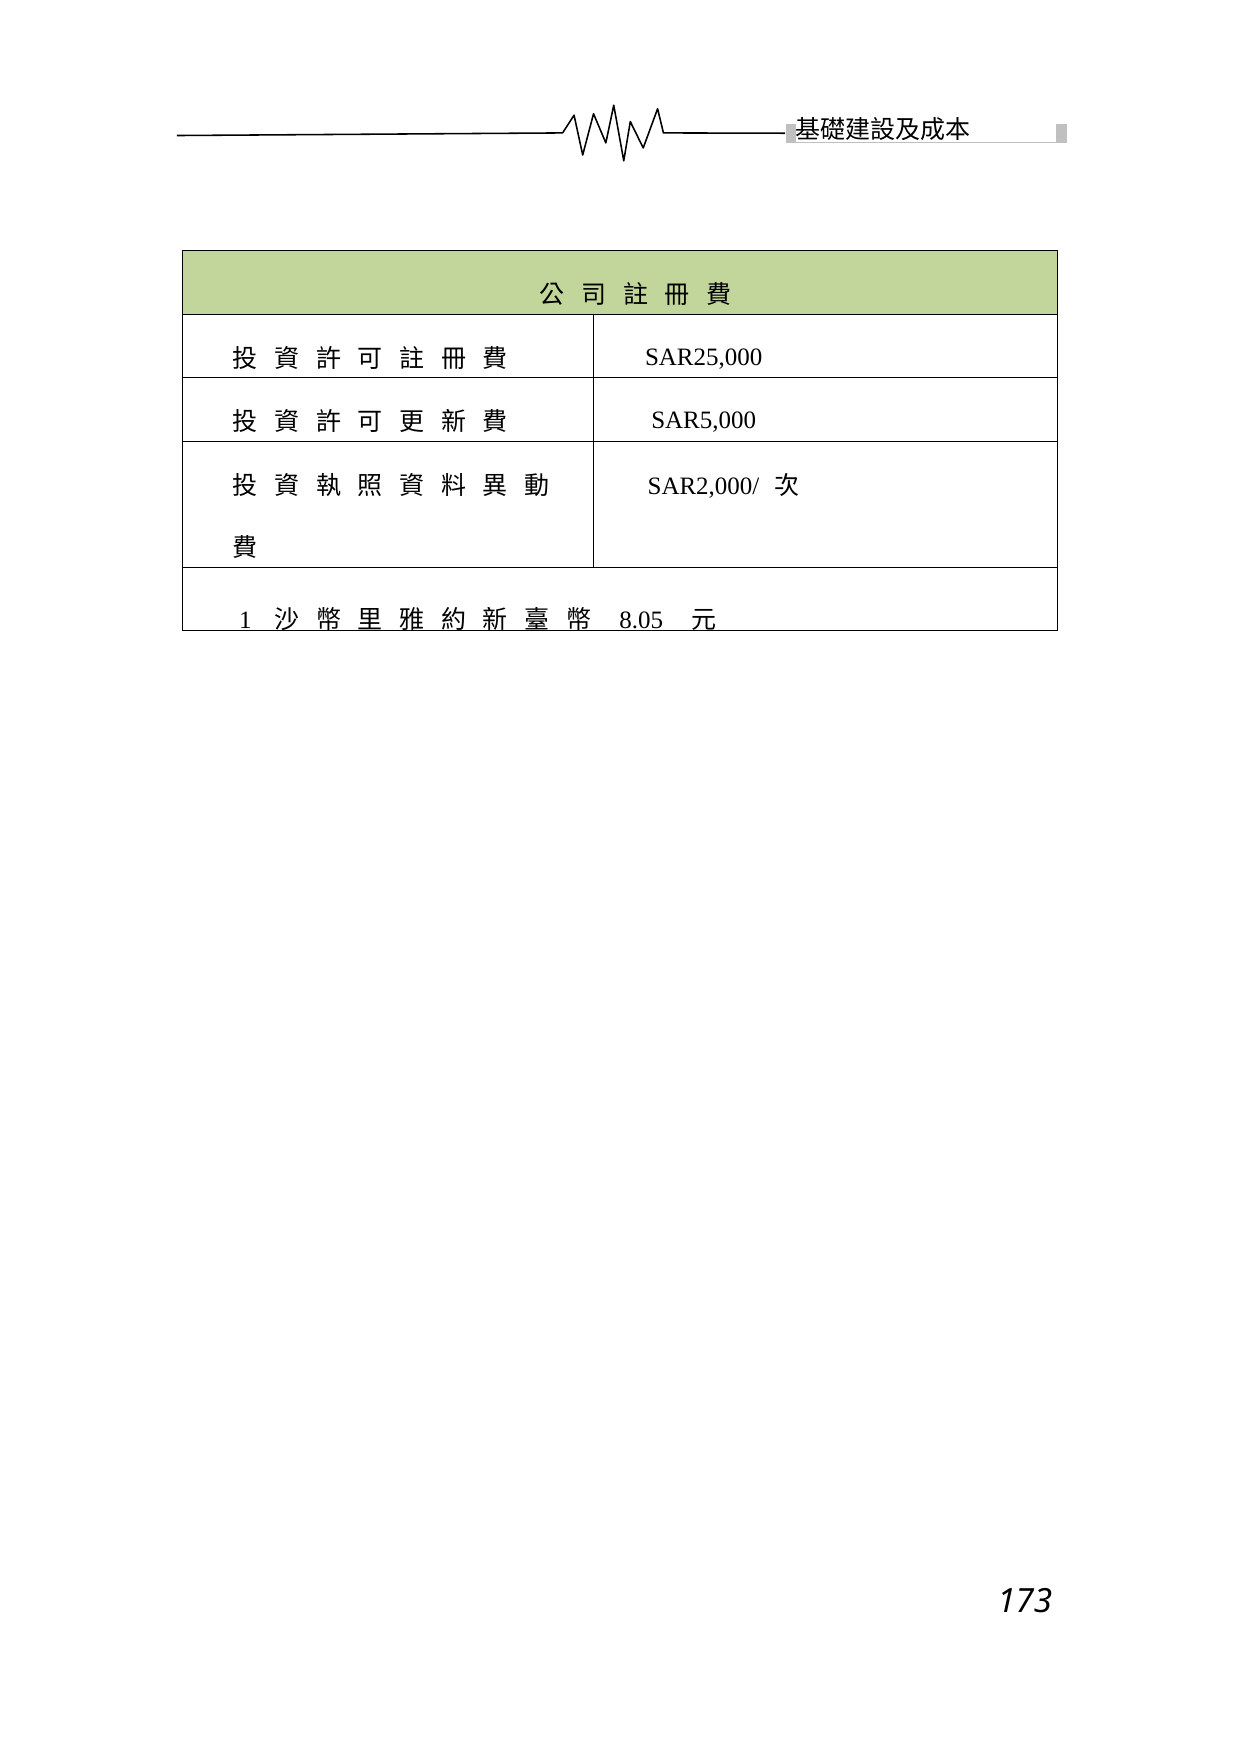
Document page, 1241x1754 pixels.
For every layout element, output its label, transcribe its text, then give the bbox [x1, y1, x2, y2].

table_cell SAR2,000/次 [594, 442, 1057, 567]
table_cell 1沙幣里雅約新臺幣8.05元 [183, 568, 1057, 630]
table_cell SAR5,000 [594, 378, 1057, 441]
table_cell 投資許可註冊費 [183, 315, 593, 377]
table_cell 公司註冊費 [183, 251, 1057, 314]
table_cell 投資許可更新費 [183, 378, 593, 441]
table_cell 投資執照資料異動費 [183, 442, 593, 567]
table_cell SAR25,000 [594, 315, 1057, 377]
